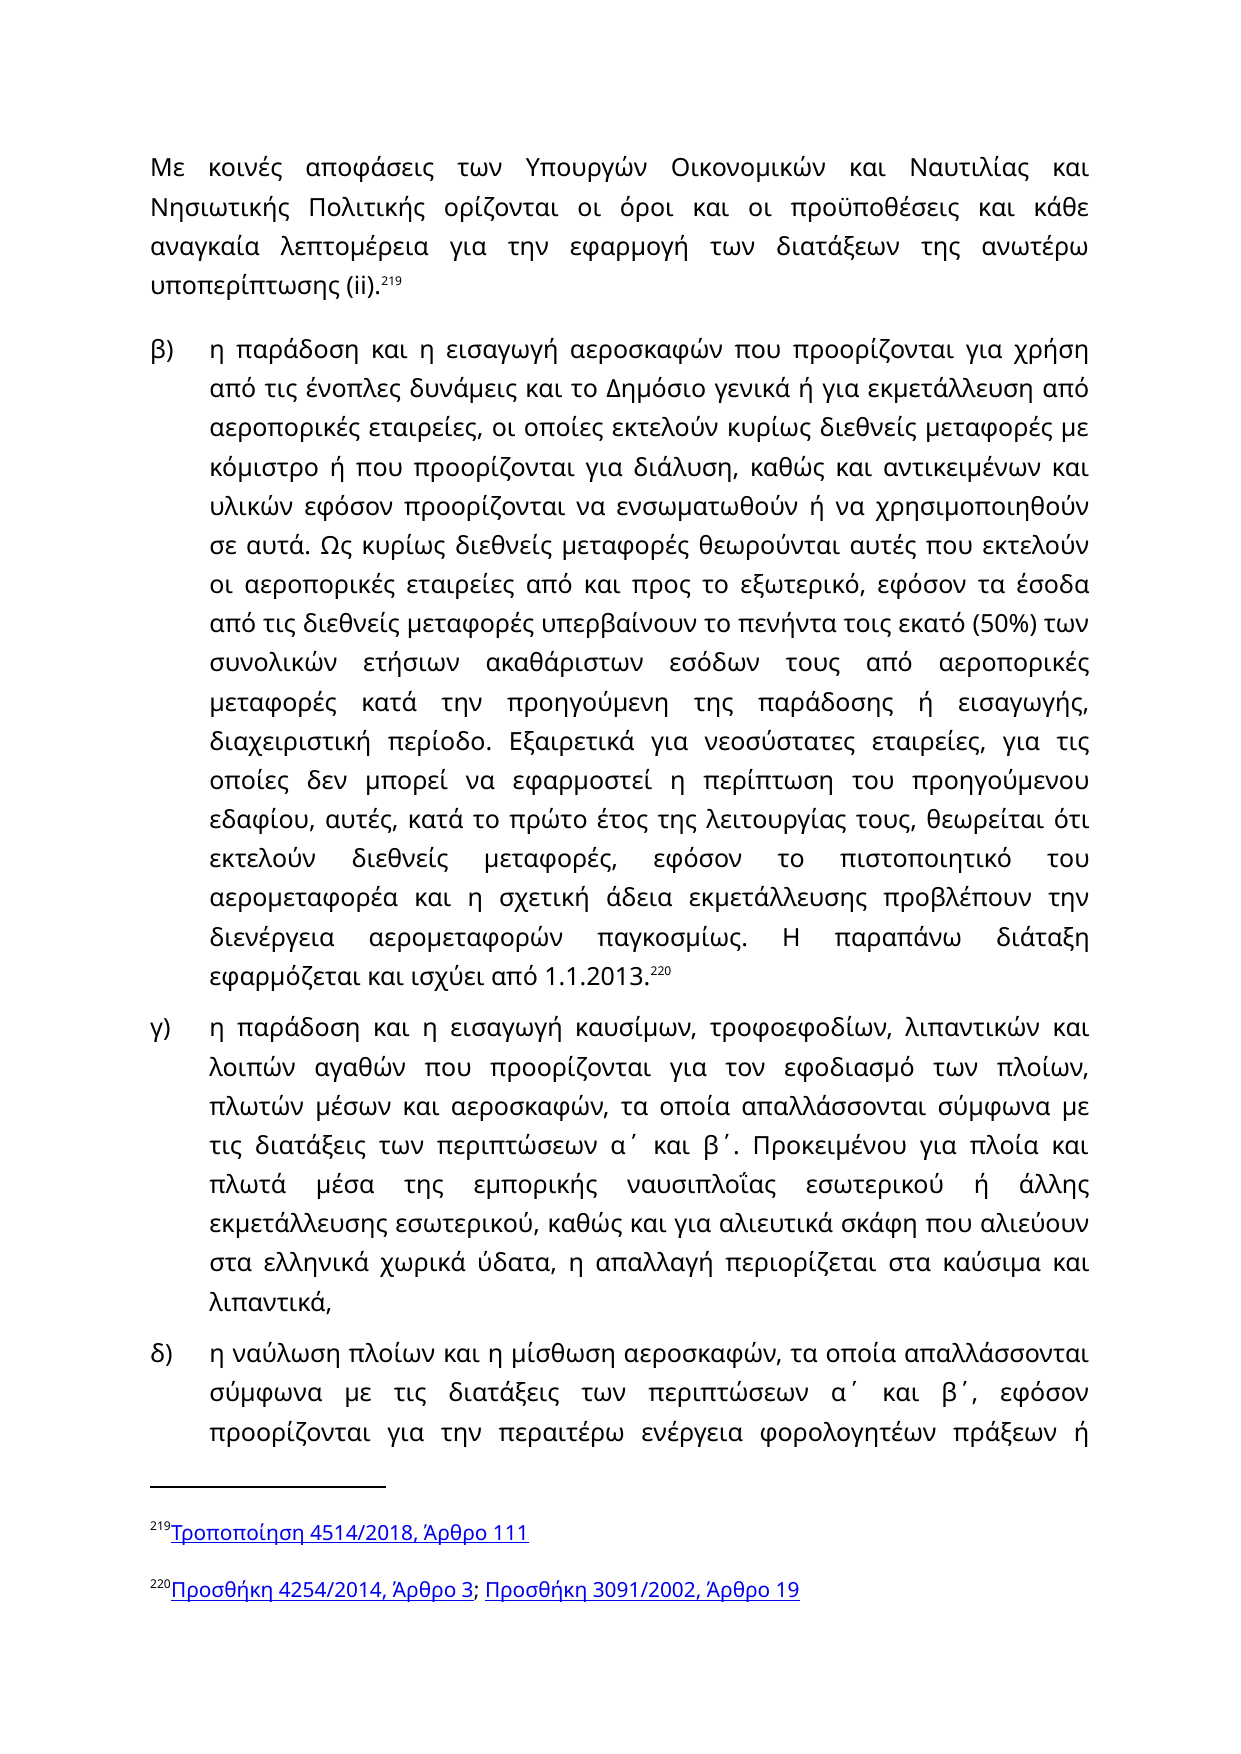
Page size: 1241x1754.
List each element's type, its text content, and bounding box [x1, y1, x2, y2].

text Με κοινές αποφάσεις των Υπουργών Οικονομικών και Ναυτιλίας και Νησιωτικής Πολιτικής ορίζονται οι όροι και οι προϋποθέσεις και κάθε αναγκαία λεπτομέρεια για την εφαρμογή των διατάξεων της ανωτέρω υποπερίπτωσης (ii). [150, 150, 1090, 302]
list β) η παράδοση και η εισαγωγή αεροσκαφών που προορίζονται για χρήση από τις ένοπλες δυνάμεις και το Δημόσιο γενικά ή για εκμετάλλευση από αεροπορικές εταιρείες, οι οποίες εκτελούν κυρίως διεθνείς μεταφορές με κόμιστρο ή που προορίζονται για διάλυση, καθώς και αντικειμένων και υλικών εφόσον προορίζονται να ενσωματωθούν ή να χρησιμοποιηθούν σε αυτά. Ως κυρίως διεθνείς μεταφορές θεωρούνται αυτές που εκτελούν οι αεροπορικές εταιρείες από και προς το εξωτερικό, εφόσον τα έσοδα από τις διεθνείς μεταφορές υπερβαίνουν το πενήντα τοις εκατό (50%) των συνολικών ετήσιων ακαθάριστων εσόδων τους από αεροπορικές μεταφορές κατά την προηγούμενη της παράδοσης ή εισαγωγής, διαχειριστική περίοδο. Εξαιρετικά για νεοσύστατες εταιρείες, για τις οποίες δεν μπορεί να εφαρμοστεί η περίπτωση του προηγούμενου εδαφίου, αυτές, κατά το πρώτο έτος της λειτουργίας τους, θεωρείται ότι εκτελούν διεθνείς μεταφορές, εφόσον το πιστοποιητικό του αερομεταφορέα και η σχετική άδεια εκμετάλλευσης προβλέπουν την διενέργεια αερομεταφορών παγκοσμίως. Η παραπάνω διάταξη εφαρμόζεται και ισχύει από 1.1.2013. [150, 332, 1090, 992]
list γ) η παράδοση και η εισαγωγή καυσίμων, τροφοεφοδίων, λιπαντικών και λοιπών αγαθών που προορίζονται για τον εφοδιασμό των πλοίων, πλωτών μέσων και αεροσκαφών, τα οποία απαλλάσσονται σύμφωνα με τις διατάξεις των περιπτώσεων α΄ και β΄. Προκειμένου για πλοία και πλωτά μέσα της εμπορικής ναυσιπλοΐας εσωτερικού ή άλλης εκμετάλλευσης εσωτερικού, καθώς και για αλιευτικά σκάφη που αλιεύουν στα ελληνικά χωρικά ύδατα, η απαλλαγή περιορίζεται στα καύσιμα και λιπαντικά, [150, 1010, 1090, 1318]
text Τροποποίηση 4514/2018, Άρθρο 111 [150, 1518, 1090, 1546]
text Προσθήκη 4254/2014, Άρθρο 3; Προσθήκη 3091/2002, Άρθρο 19 [150, 1576, 1090, 1604]
list δ) η ναύλωση πλοίων και η μίσθωση αεροσκαφών, τα οποία απαλλάσσονται σύμφωνα με τις διατάξεις των περιπτώσεων α΄ και β΄, εφόσον προορίζονται για την περαιτέρω ενέργεια φορολογητέων πράξεων ή [150, 1336, 1090, 1448]
